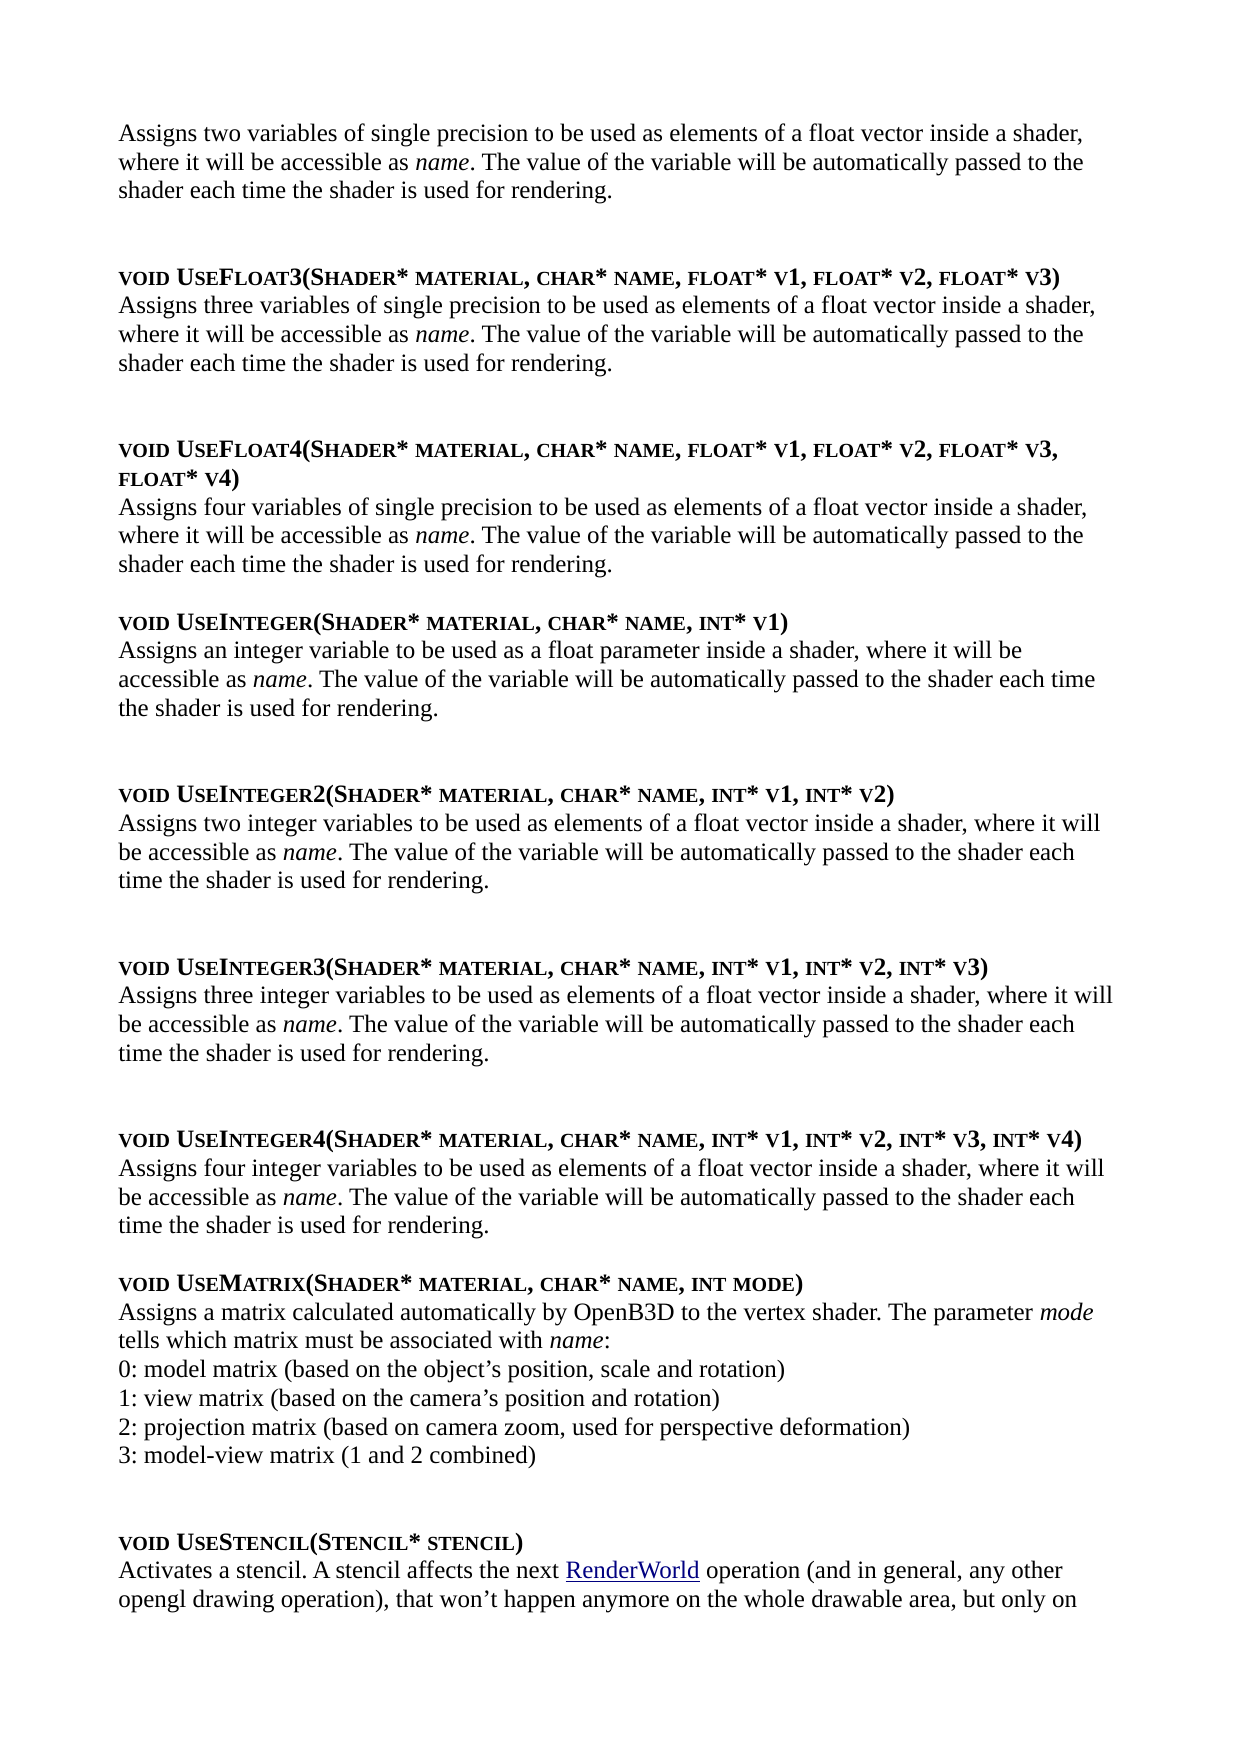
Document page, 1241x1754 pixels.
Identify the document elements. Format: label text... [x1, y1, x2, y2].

text void UseMatrix(Shader* material, char* name, int mode) [118, 1268, 1122, 1297]
text 0: model matrix (based on the object’s position, scale and rotation) [118, 1354, 1122, 1383]
text Assigns an integer variable to be used as a float parameter inside a shader, where it will be accessible as name. The value of the variable will be automatically passed to the shader each time the shader is used for rendering. [118, 636, 1122, 722]
text 2: projection matrix (based on camera zoom, used for perspective deformation) [118, 1412, 1122, 1441]
text void UseInteger4(Shader* material, char* name, int* v1, int* v2, int* v3, int* v4) [118, 1124, 1122, 1153]
text void UseInteger3(Shader* material, char* name, int* v1, int* v2, int* v3) [118, 952, 1122, 981]
text Assigns three integer variables to be used as elements of a float vector inside a shader, where it will be accessible as name. The value of the variable will be automatically passed to the shader each time the shader is used for rendering. [118, 981, 1122, 1067]
text void UseInteger(Shader* material, char* name, int* v1) [118, 607, 1122, 636]
text Assigns three variables of single precision to be used as elements of a float vector inside a shader, where it will be accessible as name. The value of the variable will be automatically passed to the shader each time the shader is used for rendering. [118, 291, 1122, 377]
text void UseInteger2(Shader* material, char* name, int* v1, int* v2) [118, 779, 1122, 808]
text Activates a stencil. A stencil affects the next RenderWorld operation (and in general, any other opengl drawing operation), that won’t happen anymore on the whole drawable area, but only on [118, 1556, 1122, 1613]
text Assigns a matrix calculated automatically by OpenB3D to the vertex shader. The parameter mode tells which matrix must be associated with name: [118, 1297, 1122, 1354]
text void UseStencil(Stencil* stencil) [118, 1527, 1122, 1556]
text 3: model-view matrix (1 and 2 combined) [118, 1441, 1122, 1469]
text Assigns two variables of single precision to be used as elements of a float vector inside a shader, where it will be accessible as name. The value of the variable will be automatically passed to the shader each time the shader is used for rendering. [118, 118, 1122, 204]
text Assigns two integer variables to be used as elements of a float vector inside a shader, where it will be accessible as name. The value of the variable will be automatically passed to the shader each time the shader is used for rendering. [118, 808, 1122, 894]
text void UseFloat3(Shader* material, char* name, float* v1, float* v2, float* v3) [118, 262, 1122, 291]
text Assigns four variables of single precision to be used as elements of a float vector inside a shader, where it will be accessible as name. The value of the variable will be automatically passed to the shader each time the shader is used for rendering. [118, 492, 1122, 578]
text Assigns four integer variables to be used as elements of a float vector inside a shader, where it will be accessible as name. The value of the variable will be automatically passed to the shader each time the shader is used for rendering. [118, 1153, 1122, 1239]
text void UseFloat4(Shader* material, char* name, float* v1, float* v2, float* v3, float* v4) [118, 434, 1122, 492]
text 1: view matrix (based on the camera’s position and rotation) [118, 1383, 1122, 1412]
